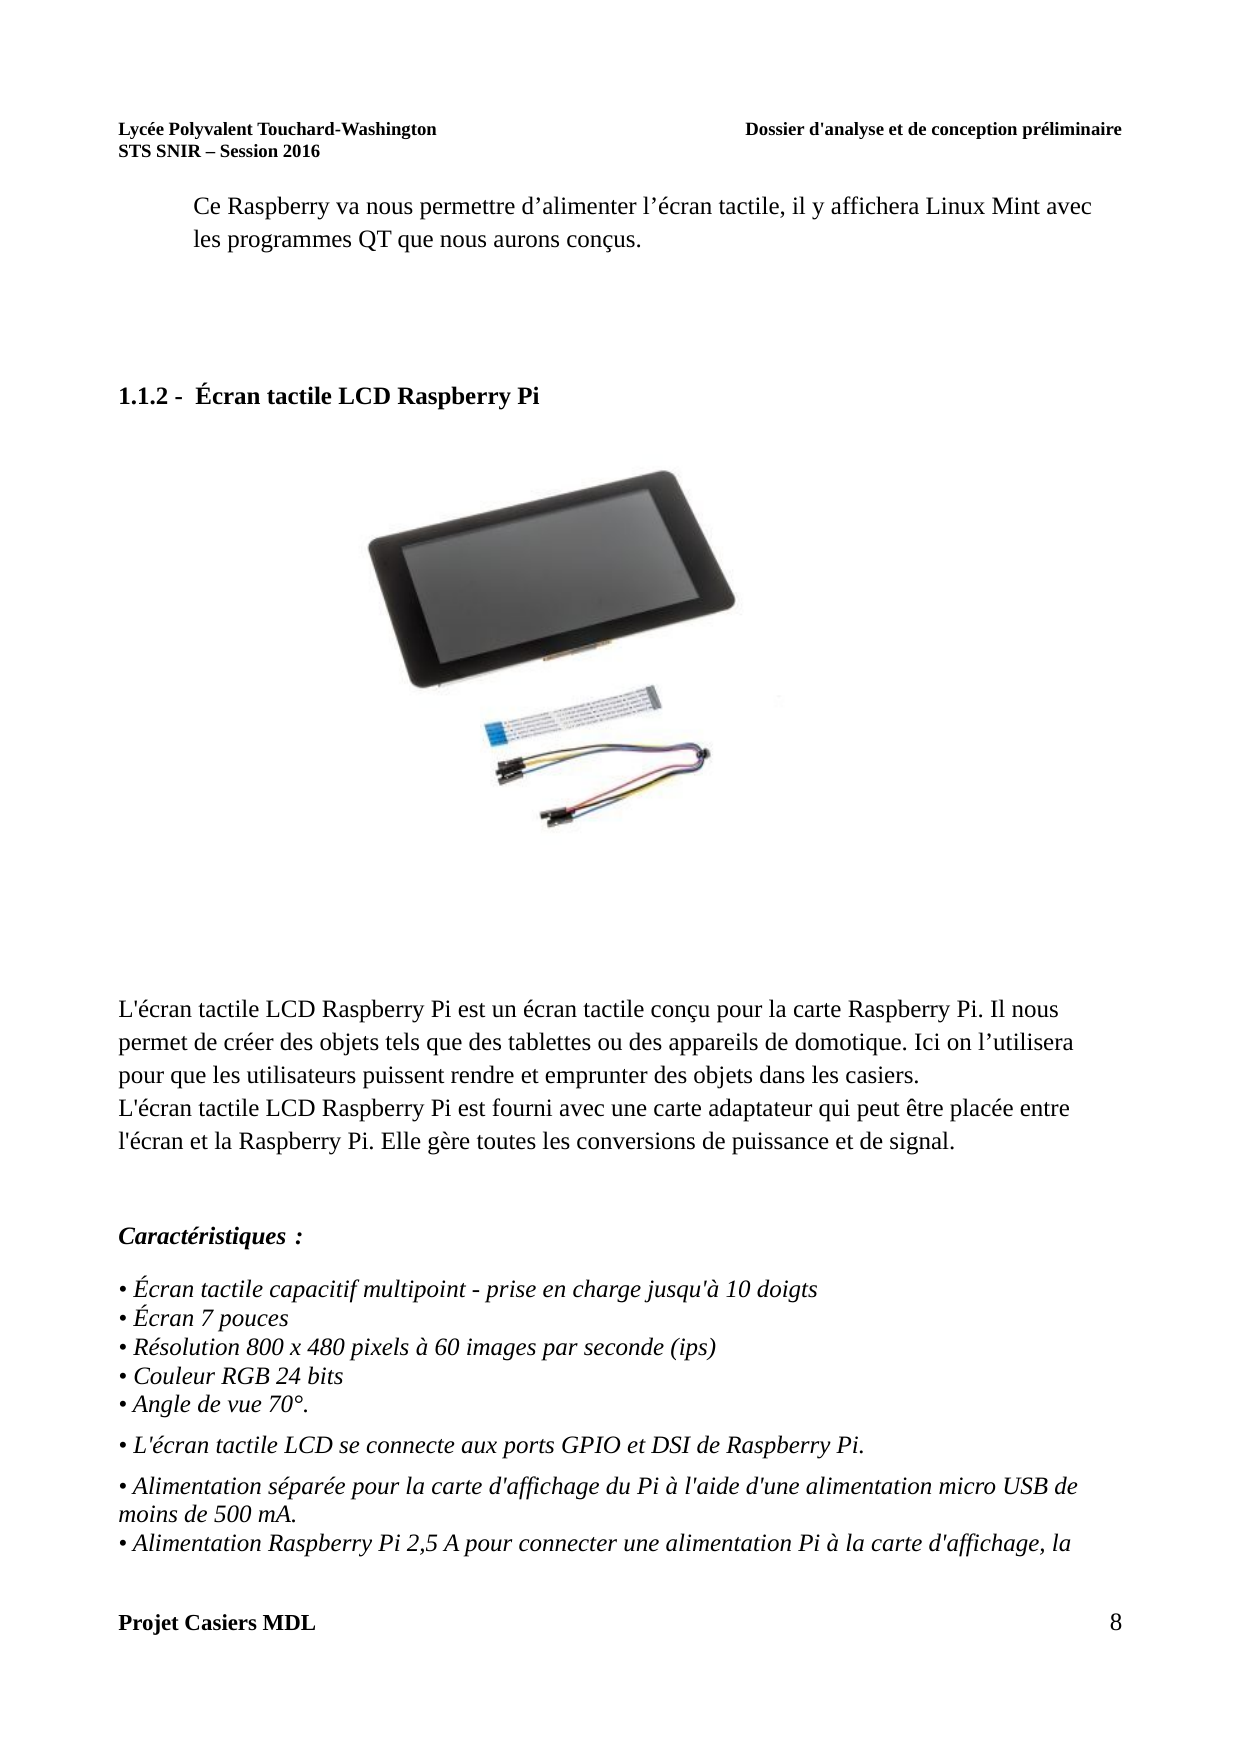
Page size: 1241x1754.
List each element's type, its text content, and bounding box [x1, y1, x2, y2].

text Caractéristiques : [118, 1221, 1122, 1250]
text • Alimentation séparée pour la carte d'affichage du Pi à l'aide d'une alimentation micro USB de moins de 500 mA. • Alimentation Raspberry Pi 2,5 A pour connecter une alimentation Pi à la carte d'affichage, la [118, 1471, 1122, 1557]
text L'écran tactile LCD Raspberry Pi est un écran tactile conçu pour la carte Raspberry Pi. Il nous permet de créer des objets tels que des tablettes ou des appareils de domotique. Ici on l’utilisera pour que les utilisateurs puissent rendre et emprunter des objets dans les casiers. L'écran tactile LCD Raspberry Pi est fourni avec une carte adaptateur qui peut être placée entre l'écran et la Raspberry Pi. Elle gère toutes les conversions de puissance et de signal. [118, 994, 1122, 1154]
text • L'écran tactile LCD se connecte aux ports GPIO et DSI de Raspberry Pi. [118, 1430, 1122, 1459]
text Ce Raspberry va nous permettre d’alimenter l’écran tactile, il y affichera Linux Mint avec les programmes QT que nous aurons conçus. [118, 191, 1122, 252]
subtitle 1.1.2 - Écran tactile LCD Raspberry Pi [118, 381, 1122, 410]
picture [298, 432, 860, 856]
text • Écran tactile capacitif multipoint - prise en charge jusqu'à 10 doigts • Écran 7 pouces • Résolution 800 x 480 pixels à 60 images par seconde (ips) • Couleur RGB 24 bits • Angle de vue 70°. [118, 1274, 1122, 1418]
